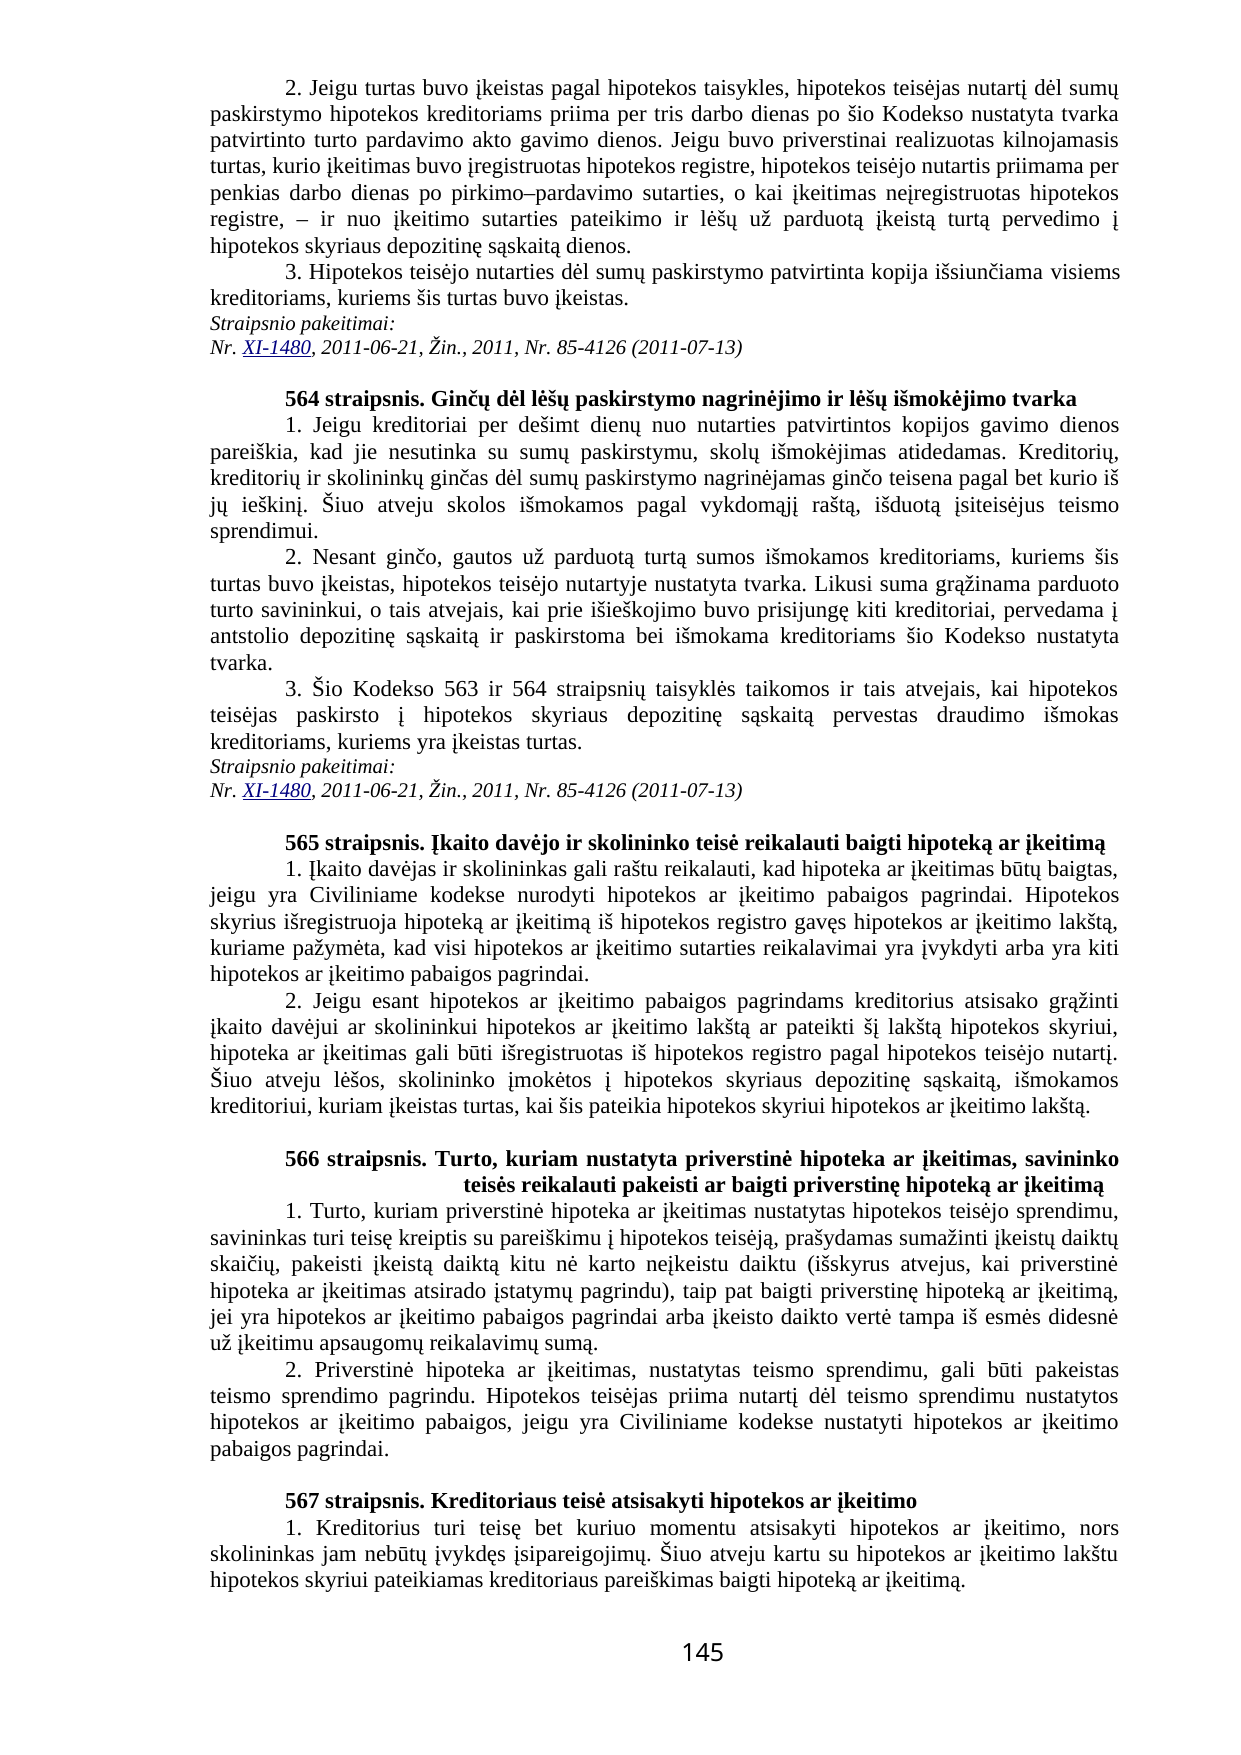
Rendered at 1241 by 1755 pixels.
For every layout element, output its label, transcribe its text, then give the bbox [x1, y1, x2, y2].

text Straipsnio pakeitimai: [210, 311, 1120, 335]
text 567 straipsnis. Kreditoriaus teisė atsisakyti hipotekos ar įkeitimo [210, 1487, 1120, 1514]
text Straipsnio pakeitimai: [210, 754, 1120, 778]
text 2. Jeigu esant hipotekos ar įkeitimo pabaigos pagrindams kreditorius atsisako grąžinti įkaito davėjui ar skolininkui hipotekos ar įkeitimo lakštą ar pateikti šį lakštą hipotekos skyriui, hipoteka ar įkeitimas gali būti išregistruotas iš hipotekos registro pagal hipotekos teisėjo nutartį. Šiuo atveju lėšos, skolininko įmokėtos į hipotekos skyriaus depozitinę sąskaitą, išmokamos kreditoriui, kuriam įkeistas turtas, kai šis pateikia hipotekos skyriui hipotekos ar įkeitimo lakštą. [210, 987, 1120, 1118]
text 1. Jeigu kreditoriai per dešimt dienų nuo nutarties patvirtintos kopijos gavimo dienos pareiškia, kad jie nesutinka su sumų paskirstymu, skolų išmokėjimas atidedamas. Kreditorių, kreditorių ir skolininkų ginčas dėl sumų paskirstymo nagrinėjamas ginčo teisena pagal bet kurio iš jų ieškinį. Šiuo atveju skolos išmokamos pagal vykdomąjį raštą, išduotą įsiteisėjus teismo sprendimui. [210, 412, 1120, 543]
text 1. Įkaito davėjas ir skolininkas gali raštu reikalauti, kad hipoteka ar įkeitimas būtų baigtas, jeigu yra Civiliniame kodekse nurodyti hipotekos ar įkeitimo pabaigos pagrindai. Hipotekos skyrius išregistruoja hipoteką ar įkeitimą iš hipotekos registro gavęs hipotekos ar įkeitimo lakštą, kuriame pažymėta, kad visi hipotekos ar įkeitimo sutarties reikalavimai yra įvykdyti arba yra kiti hipotekos ar įkeitimo pabaigos pagrindai. [210, 855, 1120, 987]
text Nr. XI-1480, 2011-06-21, Žin., 2011, Nr. 85-4126 (2011-07-13) [210, 778, 1120, 802]
text 564 straipsnis. Ginčų dėl lėšų paskirstymo nagrinėjimo ir lėšų išmokėjimo tvarka [285, 385, 1120, 412]
text 1. Turto, kuriam priverstinė hipoteka ar įkeitimas nustatytas hipotekos teisėjo sprendimu, savininkas turi teisę kreiptis su pareiškimu į hipotekos teisėją, prašydamas sumažinti įkeistų daiktų skaičių, pakeisti įkeistą daiktą kitu nė karto neįkeistu daiktu (išskyrus atvejus, kai priverstinė hipoteka ar įkeitimas atsirado įstatymų pagrindu), taip pat baigti priverstinę hipoteką ar įkeitimą, jei yra hipotekos ar įkeitimo pabaigos pagrindai arba įkeisto daikto vertė tampa iš esmės didesnė už įkeitimu apsaugomų reikalavimų sumą. [210, 1198, 1120, 1356]
text 2. Jeigu turtas buvo įkeistas pagal hipotekos taisykles, hipotekos teisėjas nutartį dėl sumų paskirstymo hipotekos kreditoriams priima per tris darbo dienas po šio Kodekso nustatyta tvarka patvirtinto turto pardavimo akto gavimo dienos. Jeigu buvo priverstinai realizuotas kilnojamasis turtas, kurio įkeitimas buvo įregistruotas hipotekos registre, hipotekos teisėjo nutartis priimama per penkias darbo dienas po pirkimo–pardavimo sutarties, o kai įkeitimas neįregistruotas hipotekos registre, – ir nuo įkeitimo sutarties pateikimo ir lėšų už parduotą įkeistą turtą pervedimo į hipotekos skyriaus depozitinę sąskaitą dienos. [210, 73, 1120, 258]
text 565 straipsnis. Įkaito davėjo ir skolininko teisė reikalauti baigti hipoteką ar įkeitimą [285, 829, 1120, 855]
text 3. Hipotekos teisėjo nutarties dėl sumų paskirstymo patvirtinta kopija išsiunčiama visiems kreditoriams, kuriems šis turtas buvo įkeistas. [210, 258, 1120, 311]
text Nr. XI-1480, 2011-06-21, Žin., 2011, Nr. 85-4126 (2011-07-13) [210, 335, 1120, 359]
text 1. Kreditorius turi teisę bet kuriuo momentu atsisakyti hipotekos ar įkeitimo, nors skolininkas jam nebūtų įvykdęs įsipareigojimų. Šiuo atveju kartu su hipotekos ar įkeitimo lakštu hipotekos skyriui pateikiamas kreditoriaus pareiškimas baigti hipoteką ar įkeitimą. [210, 1514, 1120, 1593]
text 566 straipsnis. Turto, kuriam nustatyta priverstinė hipoteka ar įkeitimas, savininko teisės reikalauti pakeisti ar baigti priverstinę hipoteką ar įkeitimą [285, 1145, 1120, 1198]
text 2. Priverstinė hipoteka ar įkeitimas, nustatytas teismo sprendimu, gali būti pakeistas teismo sprendimo pagrindu. Hipotekos teisėjas priima nutartį dėl teismo sprendimu nustatytos hipotekos ar įkeitimo pabaigos, jeigu yra Civiliniame kodekse nustatyti hipotekos ar įkeitimo pabaigos pagrindai. [210, 1356, 1120, 1461]
text 2. Nesant ginčo, gautos už parduotą turtą sumos išmokamos kreditoriams, kuriems šis turtas buvo įkeistas, hipotekos teisėjo nutartyje nustatyta tvarka. Likusi suma grąžinama parduoto turto savininkui, o tais atvejais, kai prie išieškojimo buvo prisijungę kiti kreditoriai, pervedama į antstolio depozitinę sąskaitą ir paskirstoma bei išmokama kreditoriams šio Kodekso nustatyta tvarka. [210, 543, 1120, 675]
text 3. Šio Kodekso 563 ir 564 straipsnių taisyklės taikomos ir tais atvejais, kai hipotekos teisėjas paskirsto į hipotekos skyriaus depozitinę sąskaitą pervestas draudimo išmokas kreditoriams, kuriems yra įkeistas turtas. [210, 675, 1120, 754]
